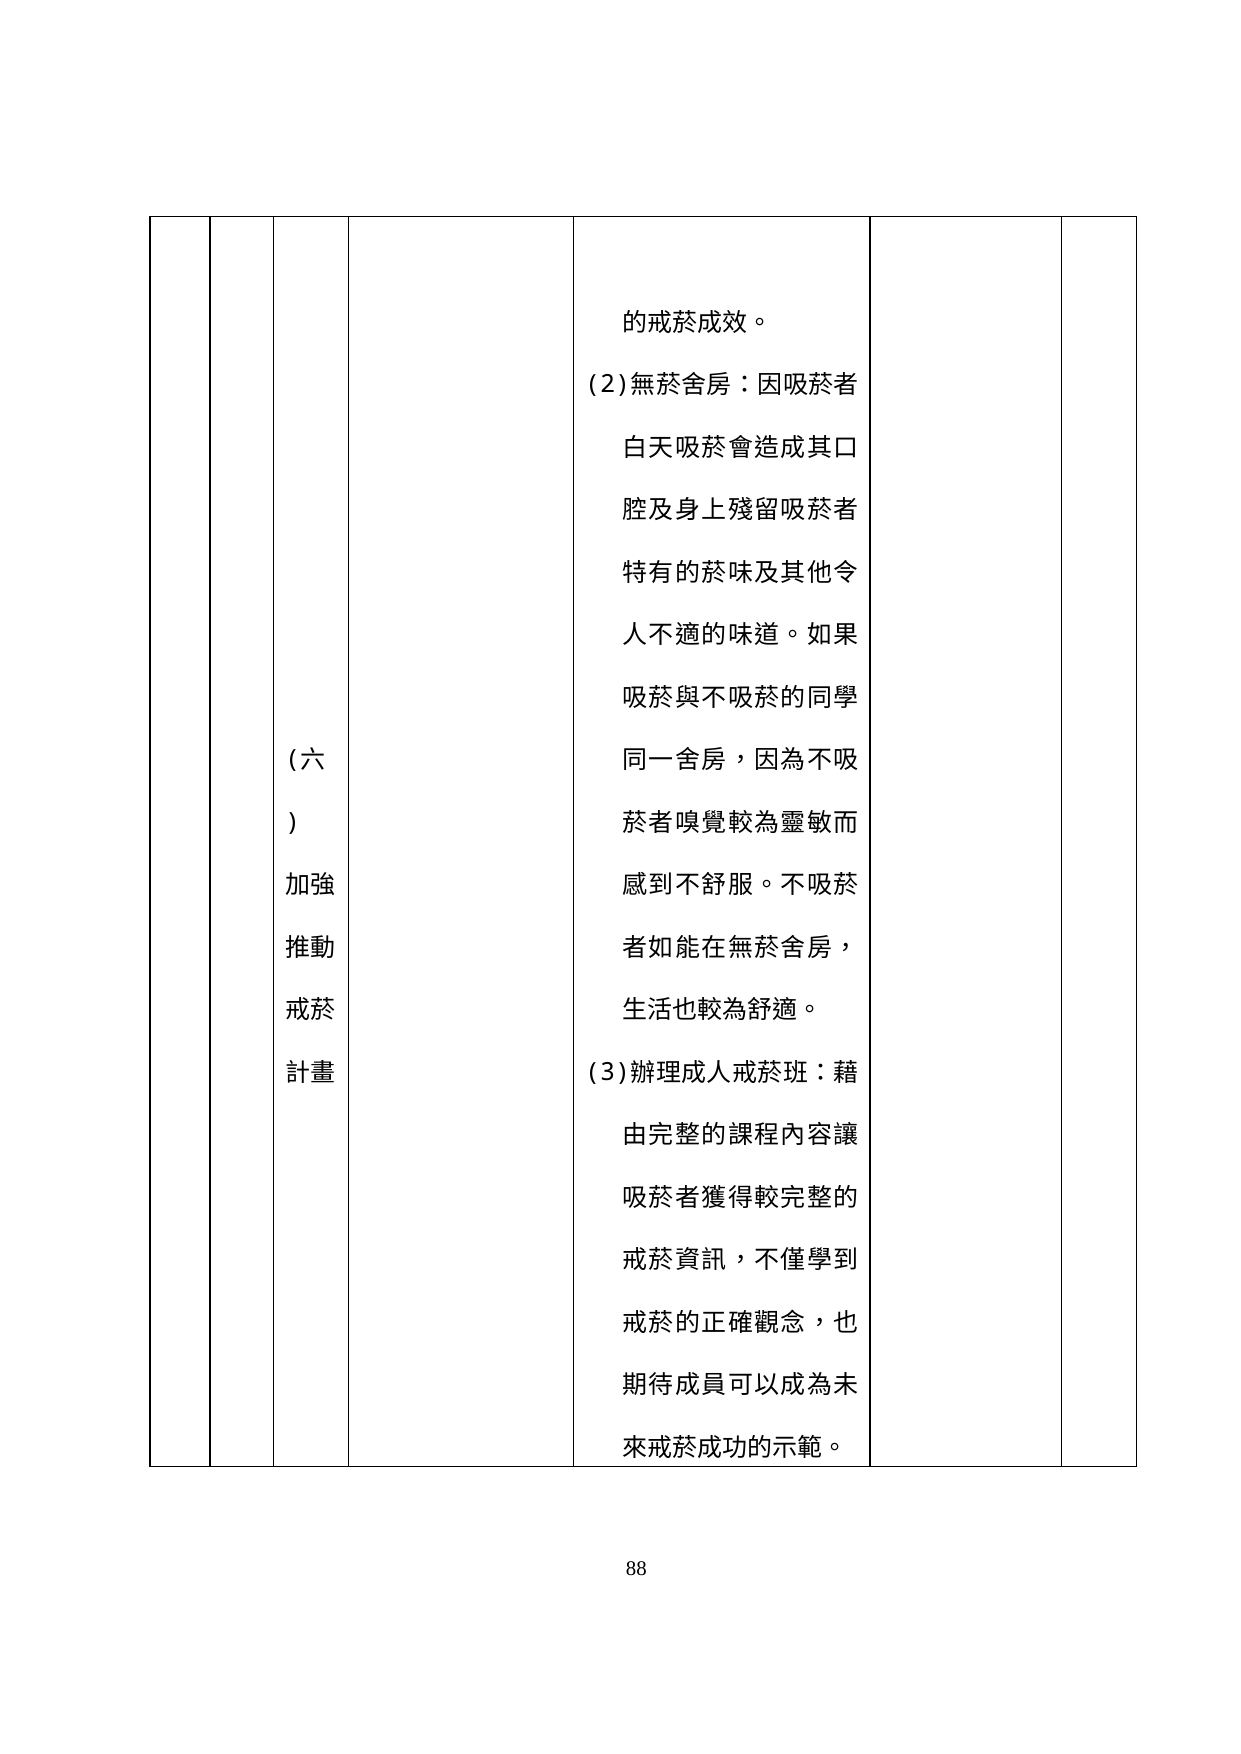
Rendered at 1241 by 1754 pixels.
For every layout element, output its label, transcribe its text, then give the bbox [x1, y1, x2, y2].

table_cell [871, 217, 1061, 1466]
table_cell 的戒菸成效。 (2)無菸舍房：因吸菸者白天吸菸會造成其口腔及身上殘留吸菸者特有的菸味及其他令人不適的味道。如果吸菸與不吸菸的同學同一舍房，因為不吸菸者嗅覺較為靈敏而感到不舒服。不吸菸者如能在無菸舍房，生活也較為舒適。 (3)辦理成人戒菸班：藉由完整的課程內容讓吸菸者獲得較完整的戒菸資訊，不僅學到戒菸的正確觀念，也期待成員可以成為未來戒菸成功的示範。 [574, 217, 869, 1466]
table_cell [349, 217, 573, 1466]
table_cell (六) 加強推動戒菸計畫 [274, 217, 348, 1466]
table_cell [151, 217, 209, 1466]
table_cell [211, 217, 273, 1466]
table_cell [1062, 217, 1136, 1466]
